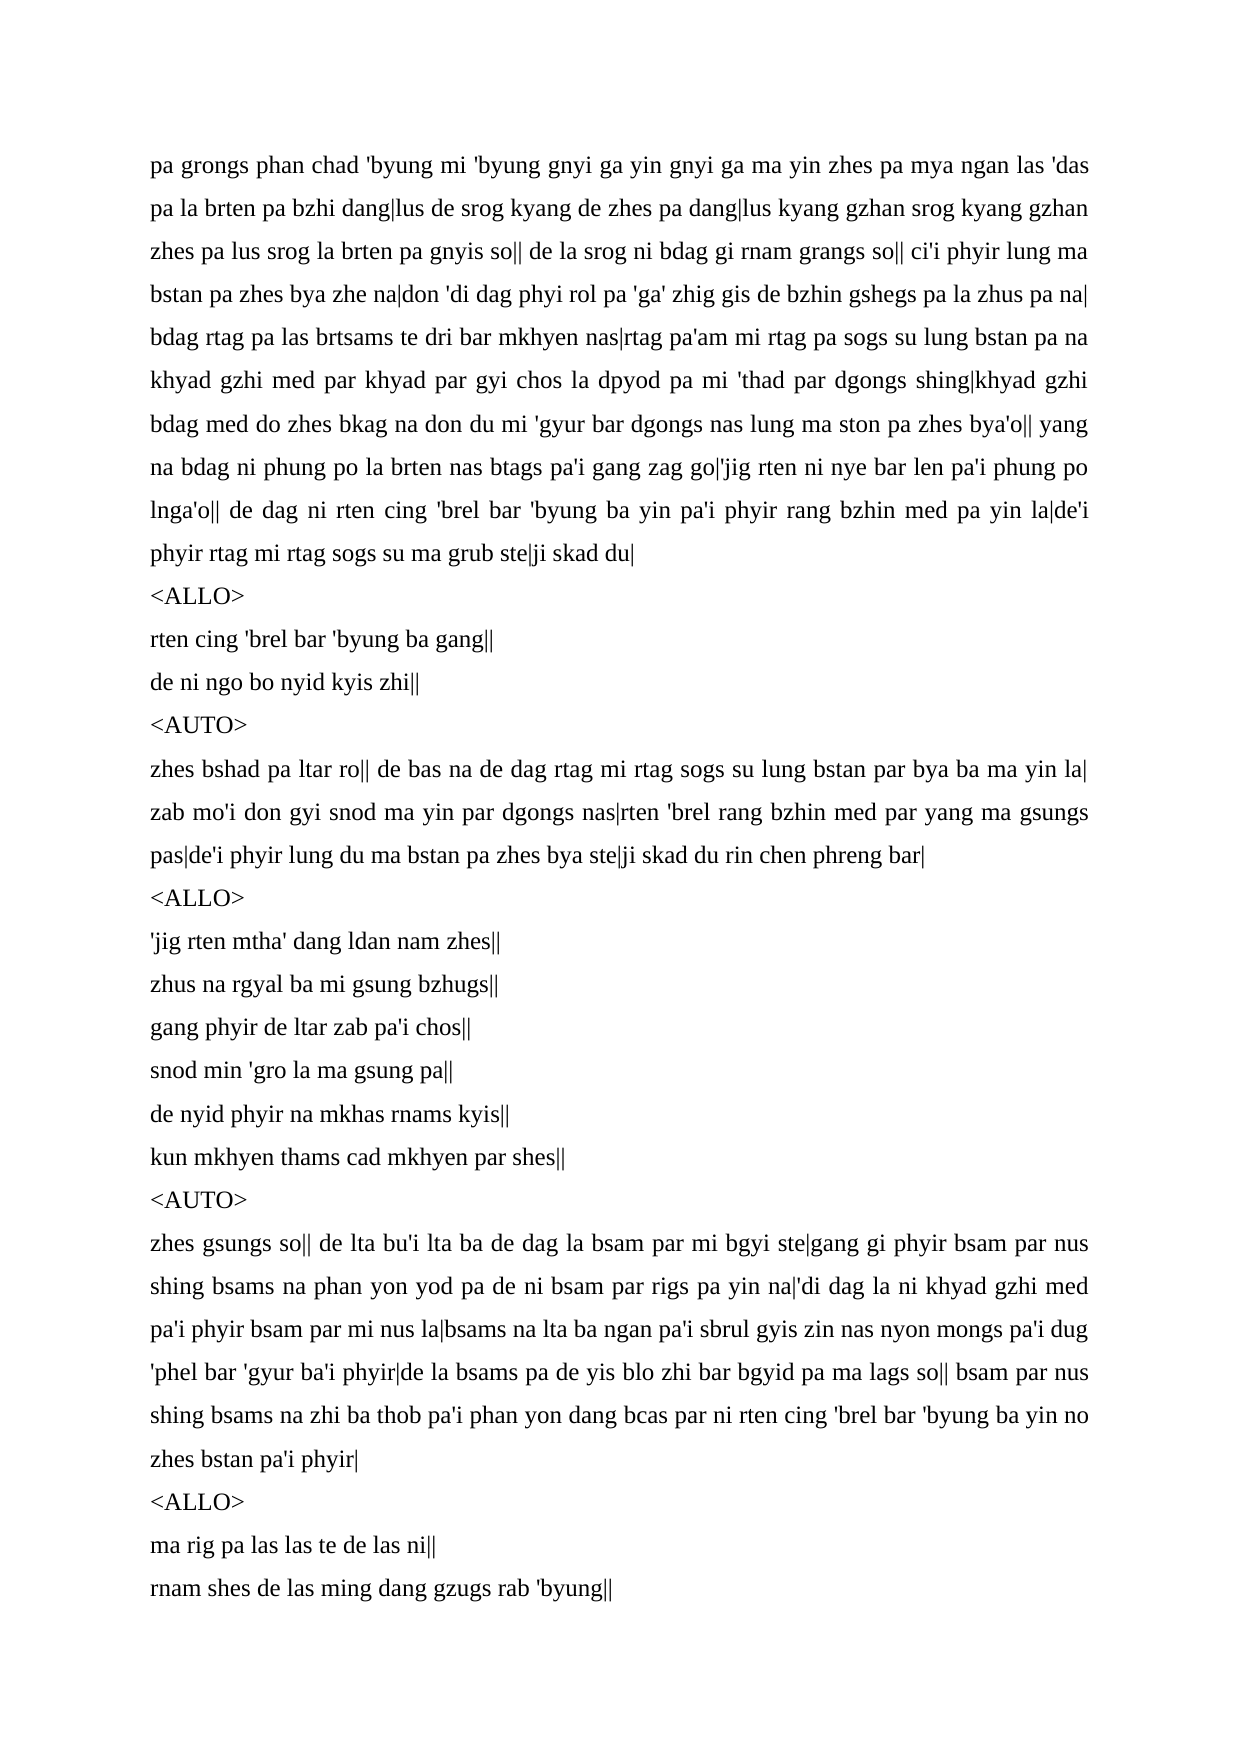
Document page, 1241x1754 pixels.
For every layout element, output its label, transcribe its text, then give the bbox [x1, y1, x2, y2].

text <ALLO> [150, 883, 1090, 912]
text rnam shes de las ming dang gzugs rab 'byung|| [150, 1573, 1090, 1602]
text <AUTO> [150, 1185, 1090, 1214]
text 'jig rten mtha' dang ldan nam zhes|| [150, 926, 1090, 955]
text zhes gsungs so|| de lta bu'i lta ba de dag la bsam par mi bgyi ste|gang gi phyir bsam par nus shing bsams na phan yon yod pa de ni bsam par rigs pa yin na|'di dag la ni khyad gzhi med pa'i phyir bsam par mi nus la|bsams na lta ba ngan pa'i sbrul gyis zin nas nyon mongs pa'i dug 'phel bar 'gyur ba'i phyir|de la bsams pa de yis blo zhi bar bgyid pa ma lags so|| bsam par nus shing bsams na zhi ba thob pa'i phan yon dang bcas par ni rten cing 'brel bar 'byung ba yin no zhes bstan pa'i phyir| [150, 1228, 1090, 1472]
text rten cing 'brel bar 'byung ba gang|| [150, 624, 1090, 653]
text de ni ngo bo nyid kyis zhi|| [150, 667, 1090, 696]
text zhus na rgyal ba mi gsung bzhugs|| [150, 969, 1090, 998]
text <AUTO> [150, 711, 1090, 739]
text pa grongs phan chad 'byung mi 'byung gnyi ga yin gnyi ga ma yin zhes pa mya ngan las 'das pa la brten pa bzhi dang|lus de srog kyang de zhes pa dang|lus kyang gzhan srog kyang gzhan zhes pa lus srog la brten pa gnyis so|| de la srog ni bdag gi rnam grangs so|| ci'i phyir lung ma bstan pa zhes bya zhe na|don 'di dag phyi rol pa 'ga' zhig gis de bzhin gshegs pa la zhus pa na|bdag rtag pa las brtsams te dri bar mkhyen nas|rtag pa'am mi rtag pa sogs su lung bstan pa na khyad gzhi med par khyad par gyi chos la dpyod pa mi 'thad par dgongs shing|khyad gzhi bdag med do zhes bkag na don du mi 'gyur bar dgongs nas lung ma ston pa zhes bya'o|| yang na bdag ni phung po la brten nas btags pa'i gang zag go|'jig rten ni nye bar len pa'i phung po lnga'o|| de dag ni rten cing 'brel bar 'byung ba yin pa'i phyir rang bzhin med pa yin la|de'i phyir rtag mi rtag sogs su ma grub ste|ji skad du| [150, 150, 1090, 567]
text de nyid phyir na mkhas rnams kyis|| [150, 1099, 1090, 1127]
text <ALLO> [150, 581, 1090, 610]
text snod min 'gro la ma gsung pa|| [150, 1056, 1090, 1084]
text <ALLO> [150, 1487, 1090, 1516]
text zhes bshad pa ltar ro|| de bas na de dag rtag mi rtag sogs su lung bstan par bya ba ma yin la|zab mo'i don gyi snod ma yin par dgongs nas|rten 'brel rang bzhin med par yang ma gsungs pas|de'i phyir lung du ma bstan pa zhes bya ste|ji skad du rin chen phreng bar| [150, 754, 1090, 869]
text gang phyir de ltar zab pa'i chos|| [150, 1012, 1090, 1041]
text ma rig pa las las te de las ni|| [150, 1530, 1090, 1559]
text kun mkhyen thams cad mkhyen par shes|| [150, 1142, 1090, 1171]
